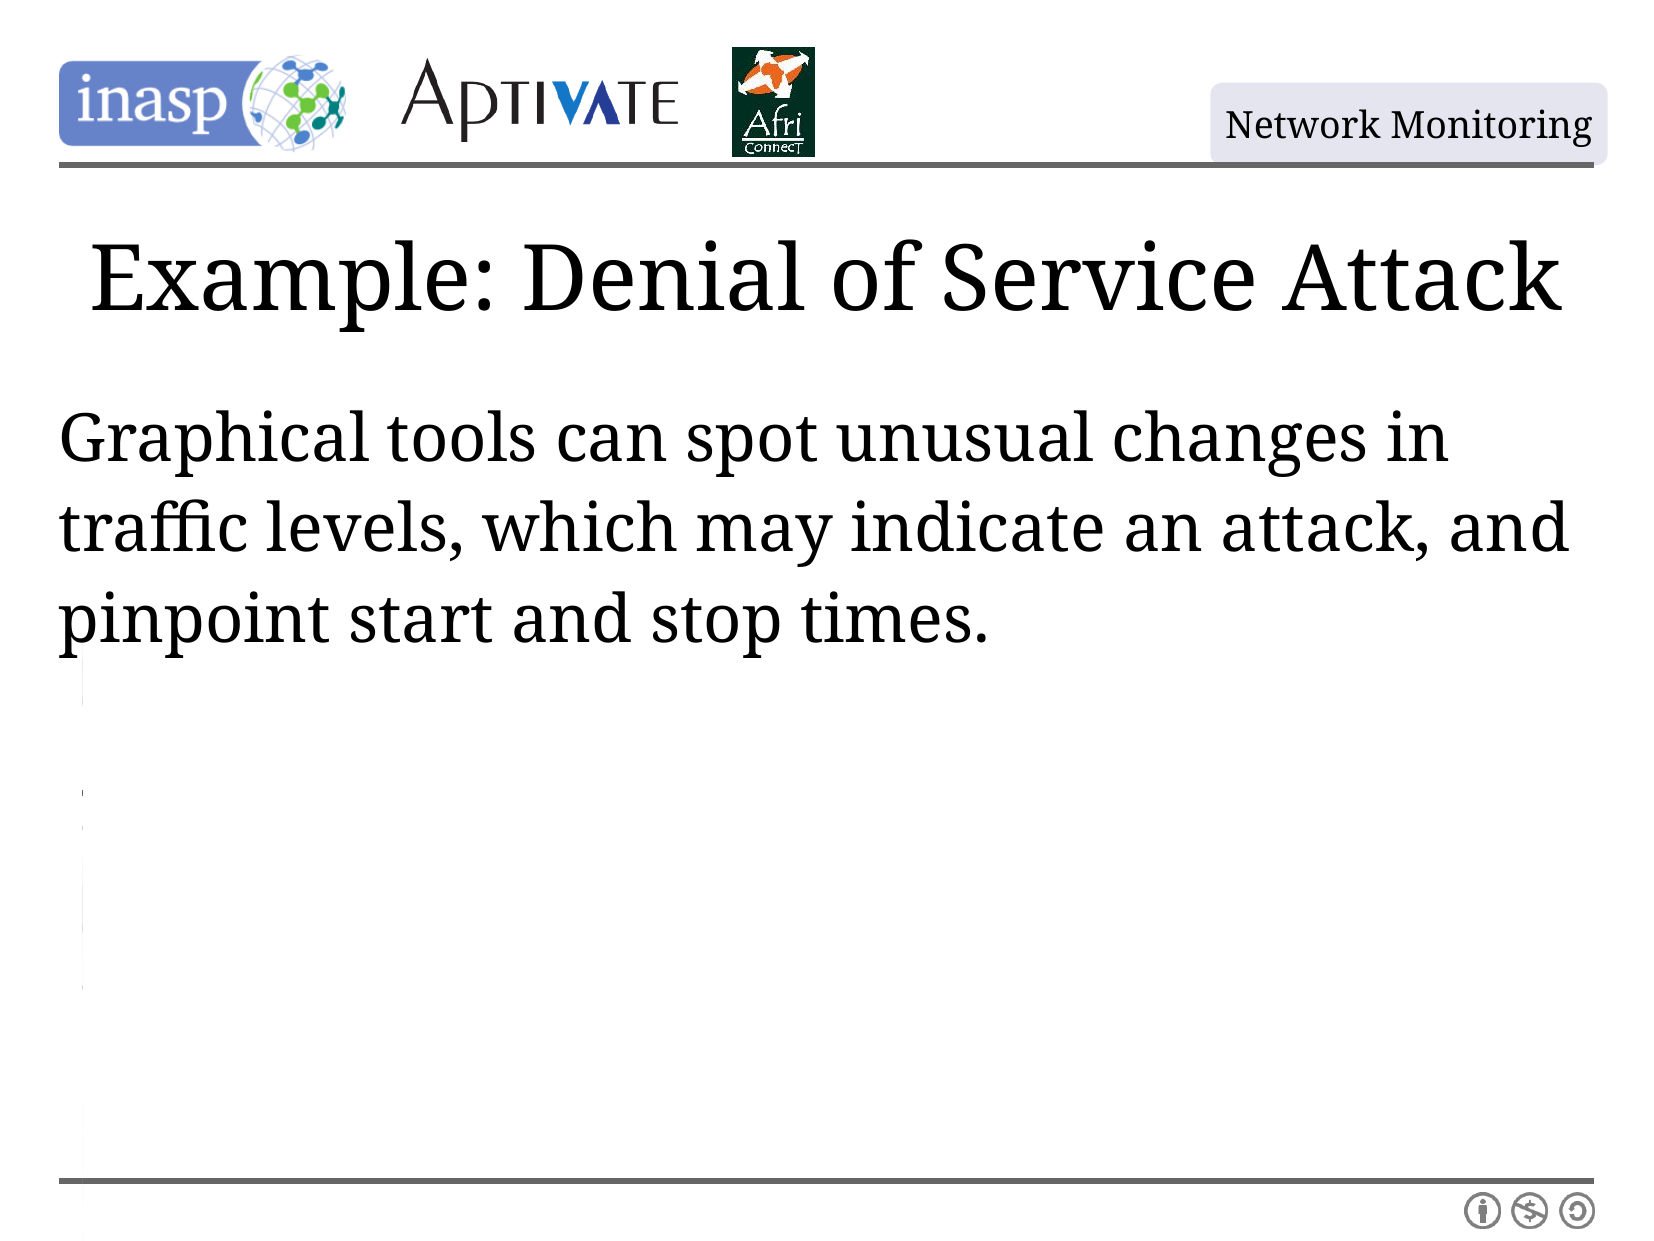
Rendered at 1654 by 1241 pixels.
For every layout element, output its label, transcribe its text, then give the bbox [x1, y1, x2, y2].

picture [1559, 1192, 1595, 1229]
picture [1511, 1192, 1548, 1229]
list Graphical tools can spot unusual changes in traffic levels, which may indicate an attack, and pinpoint start and stop times. [59, 389, 1595, 1109]
picture [732, 47, 815, 157]
picture [59, 47, 355, 160]
picture [401, 58, 678, 142]
picture [1464, 1192, 1501, 1229]
title Example: Denial of Service Attack [59, 212, 1595, 343]
